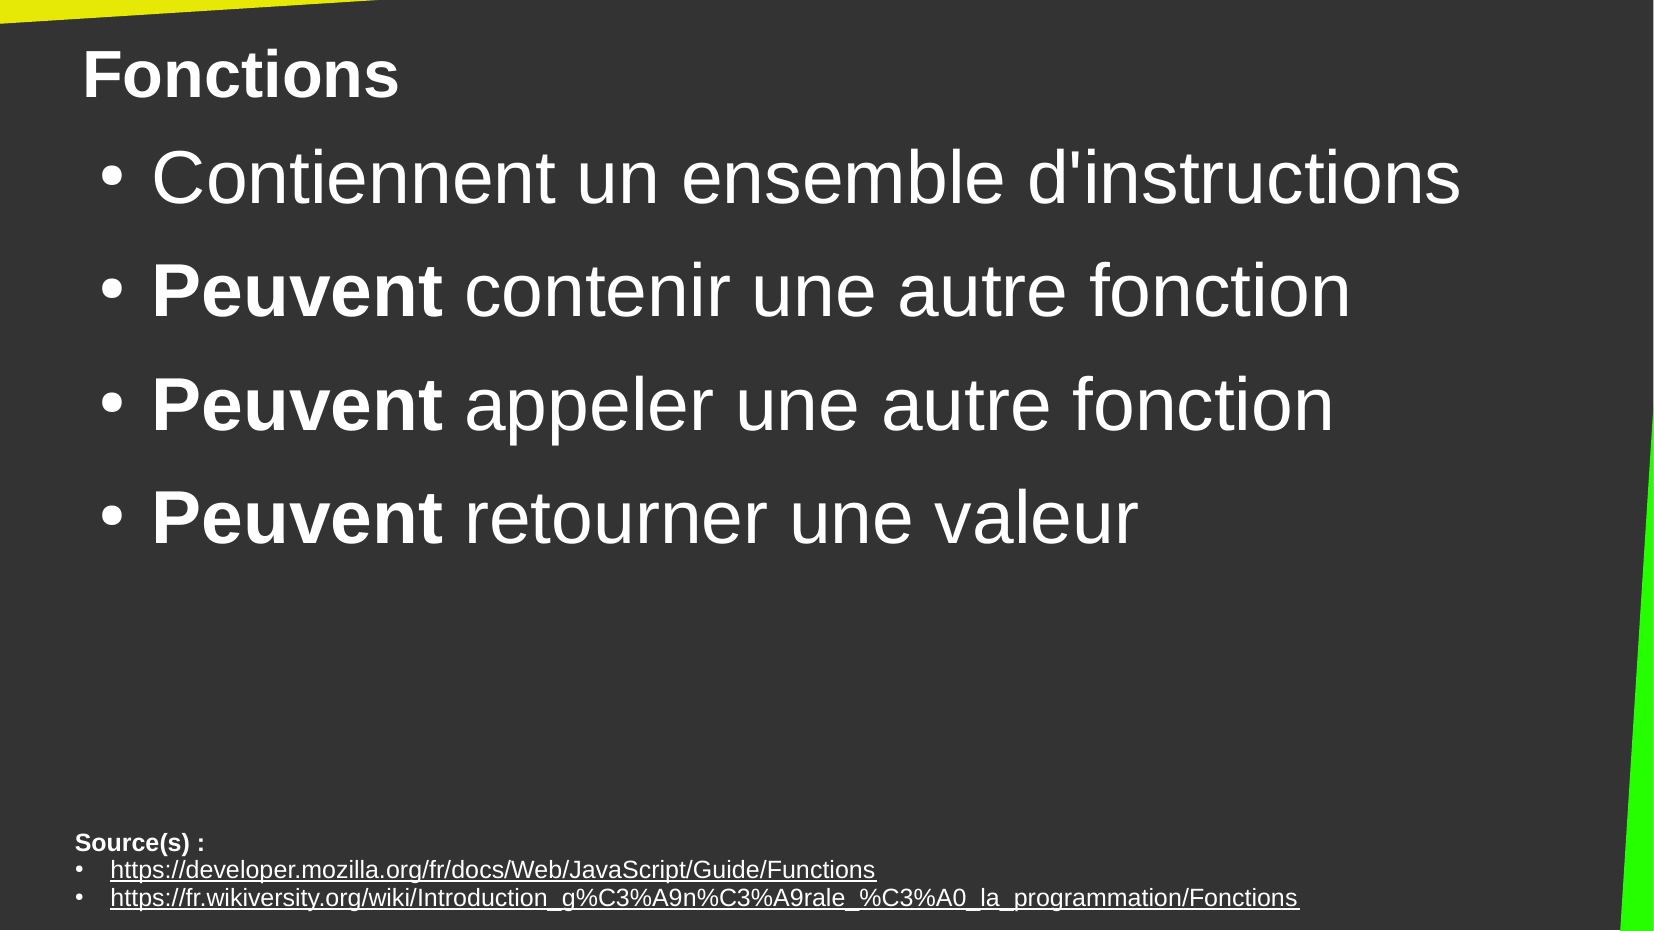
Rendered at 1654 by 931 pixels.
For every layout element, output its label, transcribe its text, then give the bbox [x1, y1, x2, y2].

text_box [1620, 396, 1654, 931]
title Fonctions [82, 37, 1571, 114]
text_box [0, 0, 379, 24]
list Contiennent un ensemble d'instructions Peuvent contenir une autre fonction Peuvent appeler une autre fonction Peuvent retourner une valeur [80, 135, 1620, 650]
text_box Source(s) : https://developer.mozilla.org/fr/docs/Web/JavaScript/Guide/Functions https://fr.wikiversity.org/wiki/Introduction_g%C3%A9n%C3%A9rale_%C3%A0_la_programmation/Fonctions [60, 820, 1583, 920]
